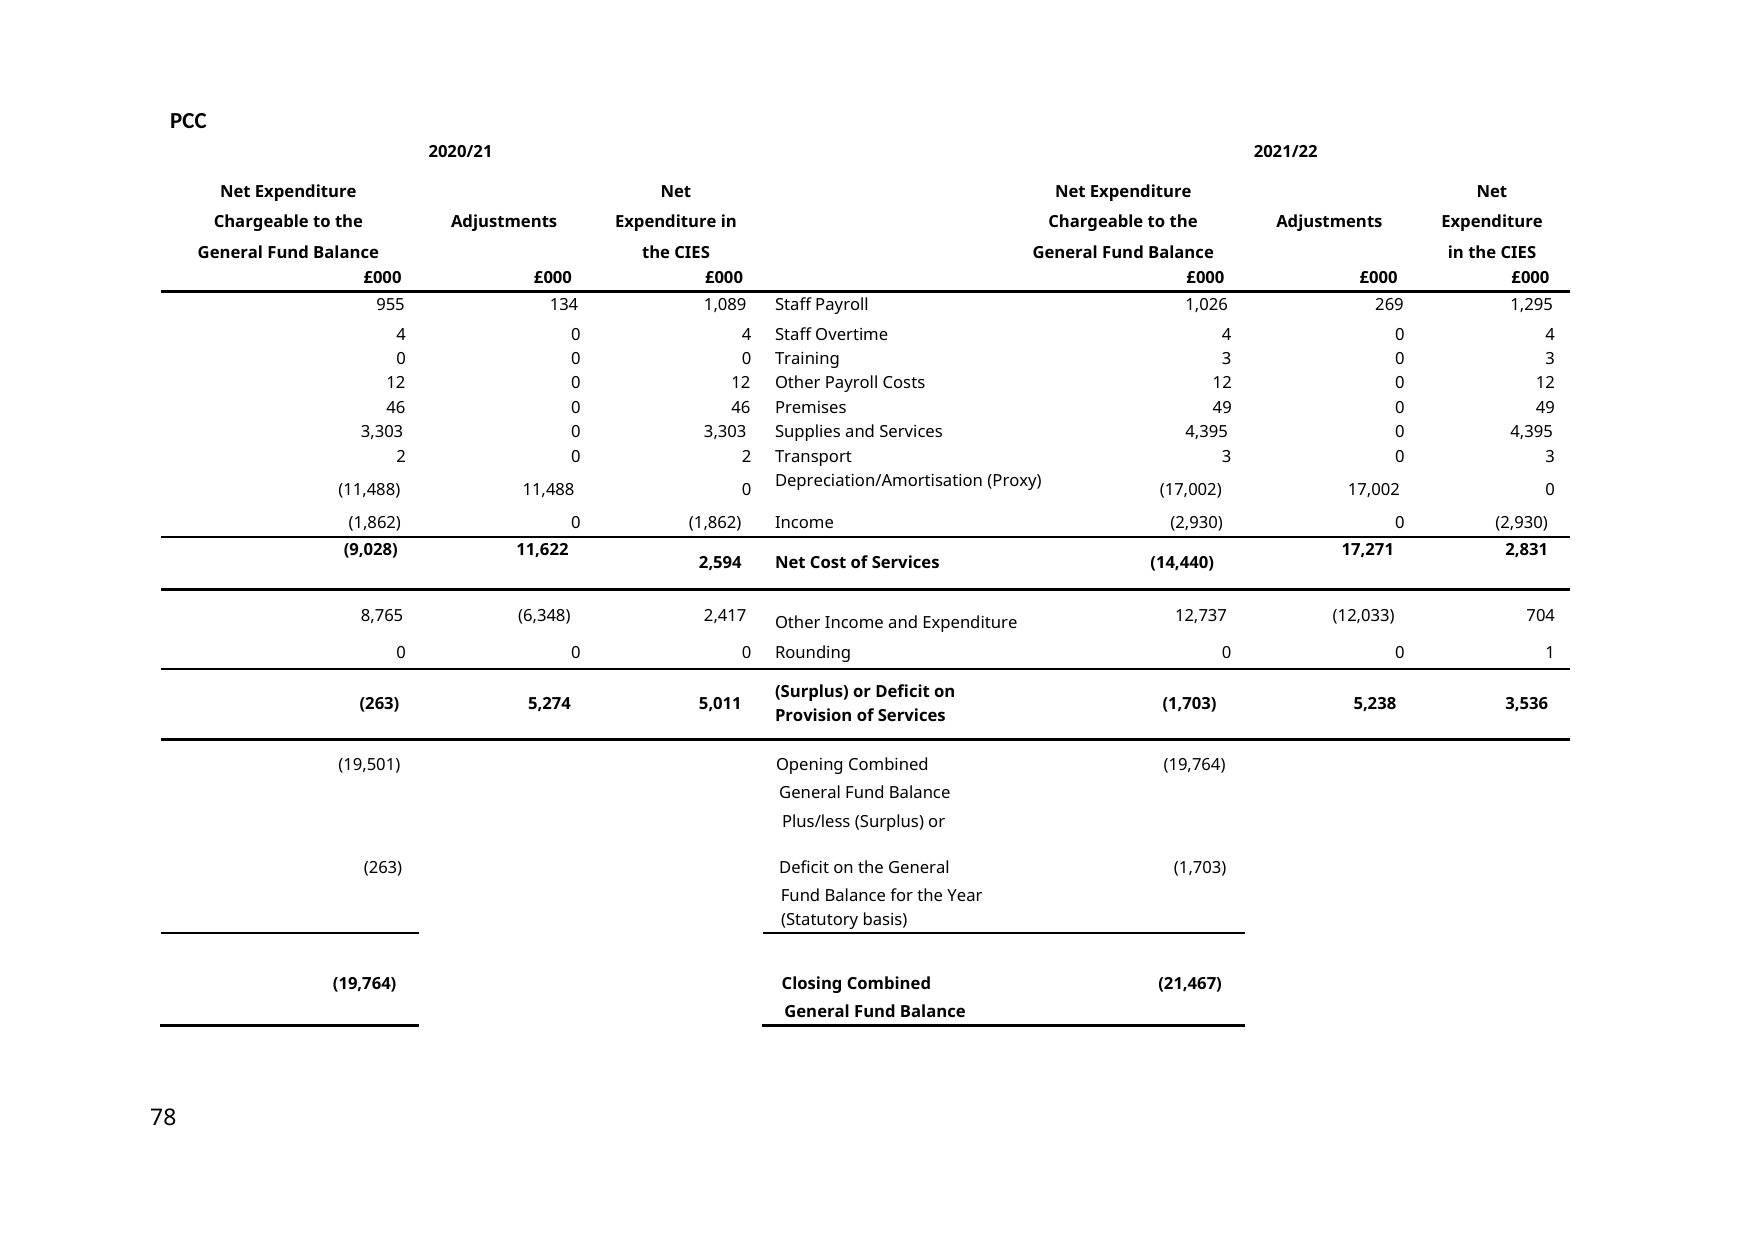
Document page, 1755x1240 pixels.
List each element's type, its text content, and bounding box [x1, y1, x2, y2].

text (19,764) Closing Combined (21,467) [150, 959, 1616, 997]
table_cell Supplies and Services [775, 420, 1150, 444]
table_cell 0 [689, 347, 775, 371]
table_cell (1,862) [689, 511, 775, 536]
table_cell (14,440) [1150, 538, 1332, 588]
table_cell 0 [161, 347, 516, 371]
table_cell 4 [1150, 322, 1332, 347]
table_cell 3,303 [689, 420, 775, 444]
text Net Expenditure Net Net Expenditure Net [150, 175, 1616, 203]
table_cell 2,594 [689, 538, 775, 588]
table_cell 46 [161, 396, 516, 420]
table_cell (9,028) [161, 538, 516, 588]
table_cell Other Payroll Costs [775, 371, 1150, 396]
table_cell (2,930) [1495, 511, 1570, 536]
table_cell 1,089 [689, 293, 775, 322]
table_cell 0 [516, 511, 689, 536]
text Chargeable to the Adjustments Expenditure in Chargeable to the Adjustments Expenditure [150, 205, 1616, 233]
table_cell Rounding [775, 640, 1150, 668]
table_cell (2,930) [1150, 511, 1332, 536]
table_cell 0 [689, 469, 775, 511]
table_cell (12,033) [1333, 591, 1495, 640]
table_cell (Surplus) or Deficit on Provision of Services [775, 670, 1150, 738]
table_cell 4,395 [1495, 420, 1570, 444]
table_cell 12 [1495, 371, 1570, 396]
table_cell 3,536 [1495, 670, 1570, 738]
table_cell Depreciation/Amortisation (Proxy) [775, 469, 1150, 511]
table_cell 0 [1333, 371, 1495, 396]
table_cell 2 [689, 445, 775, 469]
text Fund Balance for the Year [152, 884, 1616, 906]
text Plus/less (Surplus) or [152, 809, 1579, 832]
table_cell 8,765 [161, 591, 516, 640]
table_cell 1,295 [1495, 293, 1570, 322]
table_cell (6,348) [516, 591, 689, 640]
table_cell 4 [161, 322, 516, 347]
table_cell 5,238 [1333, 670, 1495, 738]
table_cell 3 [1150, 347, 1332, 371]
table_cell 49 [1150, 396, 1332, 420]
table_cell 0 [689, 640, 775, 668]
table_cell 3 [1150, 445, 1332, 469]
table_cell Transport [775, 445, 1150, 469]
table_cell (1,703) [1150, 670, 1332, 738]
table_cell 0 [1333, 396, 1495, 420]
table_cell 0 [1333, 420, 1495, 444]
table_cell 12 [161, 371, 516, 396]
text (19,501) Opening Combined (19,764) [150, 741, 1616, 778]
table_cell 0 [1333, 511, 1495, 536]
table_cell Staff Overtime [775, 322, 1150, 347]
table_cell 134 [516, 293, 689, 322]
table_cell 12,737 [1150, 591, 1332, 640]
table_cell 0 [516, 322, 689, 347]
text 2020/21 2021/22 [150, 136, 1616, 164]
table_cell 3 [1495, 347, 1570, 371]
table_cell 0 [516, 347, 689, 371]
table_cell 0 [1333, 322, 1495, 347]
table_cell 0 [1333, 640, 1495, 668]
table_header £000 [689, 266, 775, 290]
table_cell 12 [689, 371, 775, 396]
table_header [775, 266, 1150, 290]
table_header £000 [161, 266, 516, 290]
table_cell 0 [1333, 445, 1495, 469]
table_cell 12 [1150, 371, 1332, 396]
table_cell 49 [1495, 396, 1570, 420]
subtitle PCC [150, 106, 1616, 134]
table_cell 0 [1333, 347, 1495, 371]
table_cell 269 [1333, 293, 1495, 322]
table_header £000 [1150, 266, 1332, 290]
table_cell 2,417 [689, 591, 775, 640]
table_cell 46 [689, 396, 775, 420]
table_cell 704 [1495, 591, 1570, 640]
table_cell 17,271 [1333, 538, 1495, 588]
text General Fund Balance [152, 781, 1582, 804]
table_cell 0 [516, 371, 689, 396]
text (263) Deficit on the General (1,703) [150, 843, 1616, 881]
table_cell 4 [1495, 322, 1570, 347]
text General Fund Balance [164, 1000, 1590, 1022]
table_cell Other Income and Expenditure [775, 591, 1150, 640]
table_cell 0 [516, 396, 689, 420]
table_cell 0 [1495, 469, 1570, 511]
table_header £000 [1495, 266, 1570, 290]
table_cell Staff Payroll [775, 293, 1150, 322]
text General Fund Balance the CIES General Fund Balance in the CIES [150, 236, 1616, 264]
table_cell 17,002 [1333, 469, 1495, 511]
table_cell (11,488) [161, 469, 516, 511]
table_cell 0 [1150, 640, 1332, 668]
table_cell 5,274 [516, 670, 689, 738]
table_cell 1 [1495, 640, 1570, 668]
table_cell 2 [161, 445, 516, 469]
table_cell 2,831 [1495, 538, 1570, 588]
table_cell 3 [1495, 445, 1570, 469]
table_cell 1,026 [1150, 293, 1332, 322]
table_cell 3,303 [161, 420, 516, 444]
table_cell 0 [516, 420, 689, 444]
table_cell 0 [516, 445, 689, 469]
table_cell 11,488 [516, 469, 689, 511]
table_cell 11,622 [516, 538, 689, 588]
table_cell 4 [689, 322, 775, 347]
table_cell (1,862) [161, 511, 516, 536]
table_cell (17,002) [1150, 469, 1332, 511]
table_header £000 [1333, 266, 1495, 290]
table_header £000 [516, 266, 689, 290]
table_cell 4,395 [1150, 420, 1332, 444]
table_cell Net Cost of Services [775, 538, 1150, 588]
table_cell (263) [161, 670, 516, 738]
text (Statutory basis) [152, 908, 1541, 931]
table_cell 0 [516, 640, 689, 668]
table_cell 5,011 [689, 670, 775, 738]
table_cell 955 [161, 293, 516, 322]
table_cell Premises [775, 396, 1150, 420]
table_cell 0 [161, 640, 516, 668]
table_cell Training [775, 347, 1150, 371]
table_cell Income [775, 511, 1150, 536]
